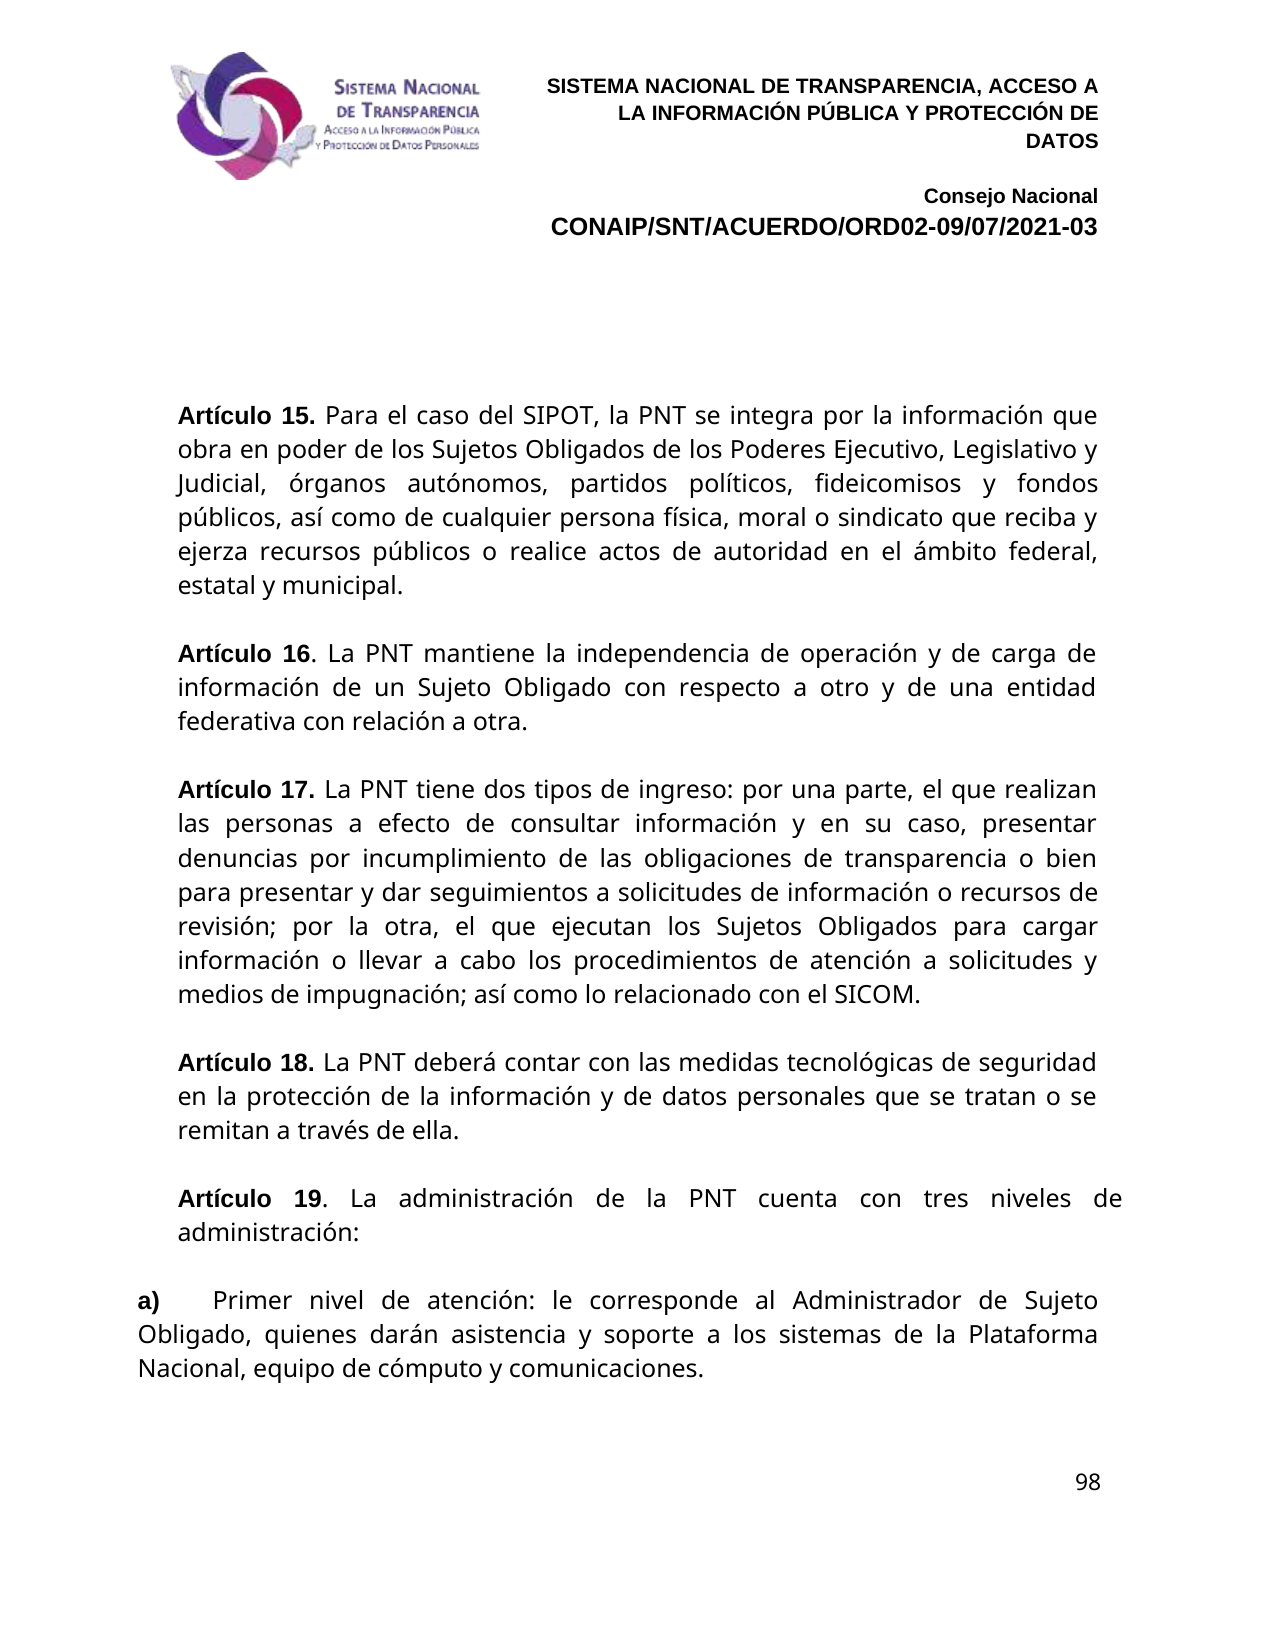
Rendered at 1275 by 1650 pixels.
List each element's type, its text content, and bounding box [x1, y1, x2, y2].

text Artículo 16. La PNT mantiene la independencia de operación y de carga de información de un Sujeto Obligado con respecto a otro y de una entidad federativa con relación a otra. [177, 636, 1097, 738]
text Artículo 19. La administración de la PNT cuenta con tres niveles de administración: [177, 1181, 1123, 1249]
text Artículo 18. La PNT deberá contar con las medidas tecnológicas de seguridad en la protección de la información y de datos personales que se tratan o se remitan a través de ella. [177, 1044, 1098, 1147]
text Artículo 17. La PNT tiene dos tipos de ingreso: por una parte, el que realizan las personas a efecto de consultar información y en su caso, presentar denuncias por incumplimiento de las obligaciones de transparencia o bien para presentar y dar seguimientos a solicitudes de información o recursos de revisión; por la otra, el que ejecutan los Sujetos Obligados para cargar información o llevar a cabo los procedimientos de atención a solicitudes y medios de impugnación; así como lo relacionado con el SICOM. [177, 772, 1098, 1011]
text Artículo 15. Para el caso del SIPOT, la PNT se integra por la información que obra en poder de los Sujetos Obligados de los Poderes Ejecutivo, Legislativo y Judicial, órganos autónomos, partidos políticos, fideicomisos y fondos públicos, así como de cualquier persona física, moral o sindicato que reciba y ejerza recursos públicos o realice actos de autoridad en el ámbito federal, estatal y municipal. [177, 397, 1098, 602]
list Primer nivel de atención: le corresponde al Administrador de Sujeto Obligado, quienes darán asistencia y soporte a los sistemas de la Plataforma Nacional, equipo de cómputo y comunicaciones. [137, 1283, 1098, 1385]
